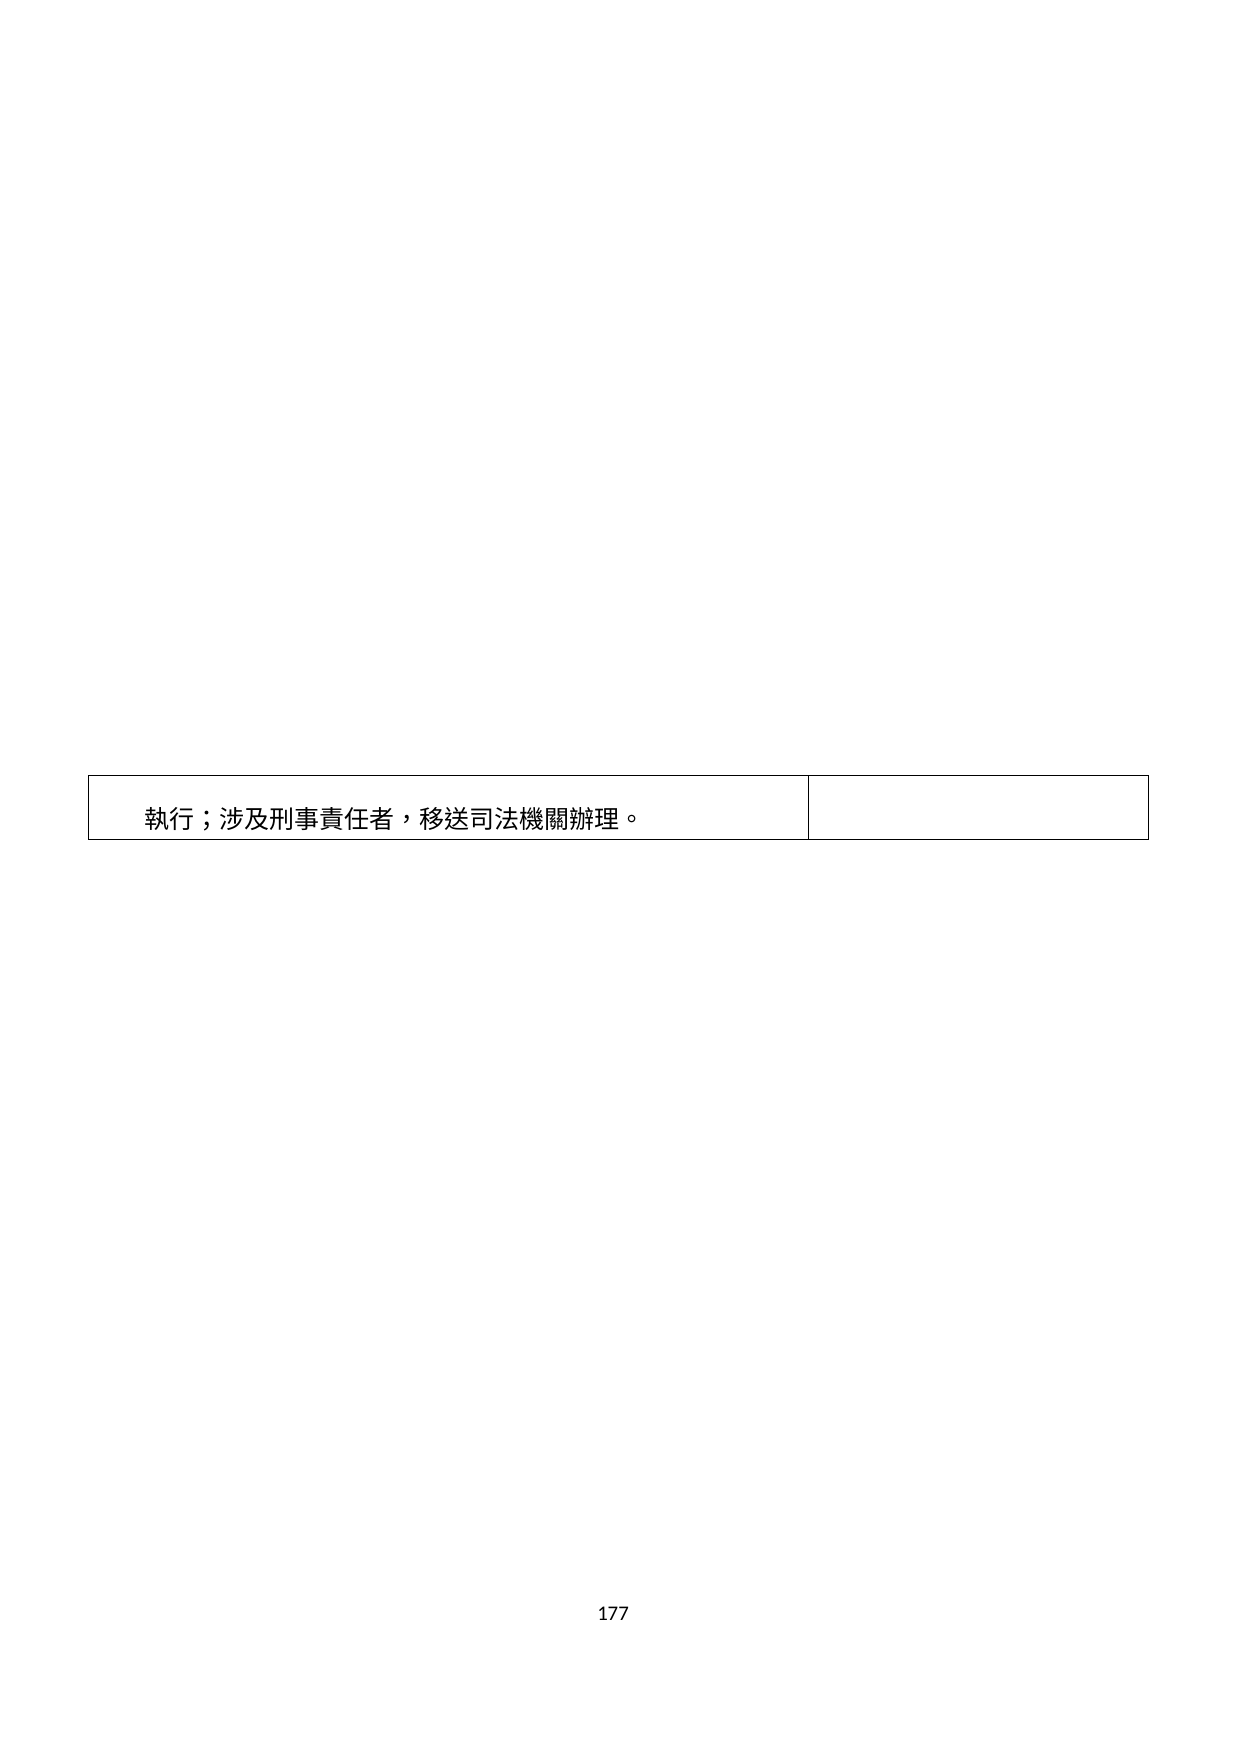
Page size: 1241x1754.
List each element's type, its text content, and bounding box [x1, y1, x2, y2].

table_cell [809, 776, 1148, 838]
table_cell 執行；涉及刑事責任者，移送司法機關辦理。 [89, 776, 808, 838]
